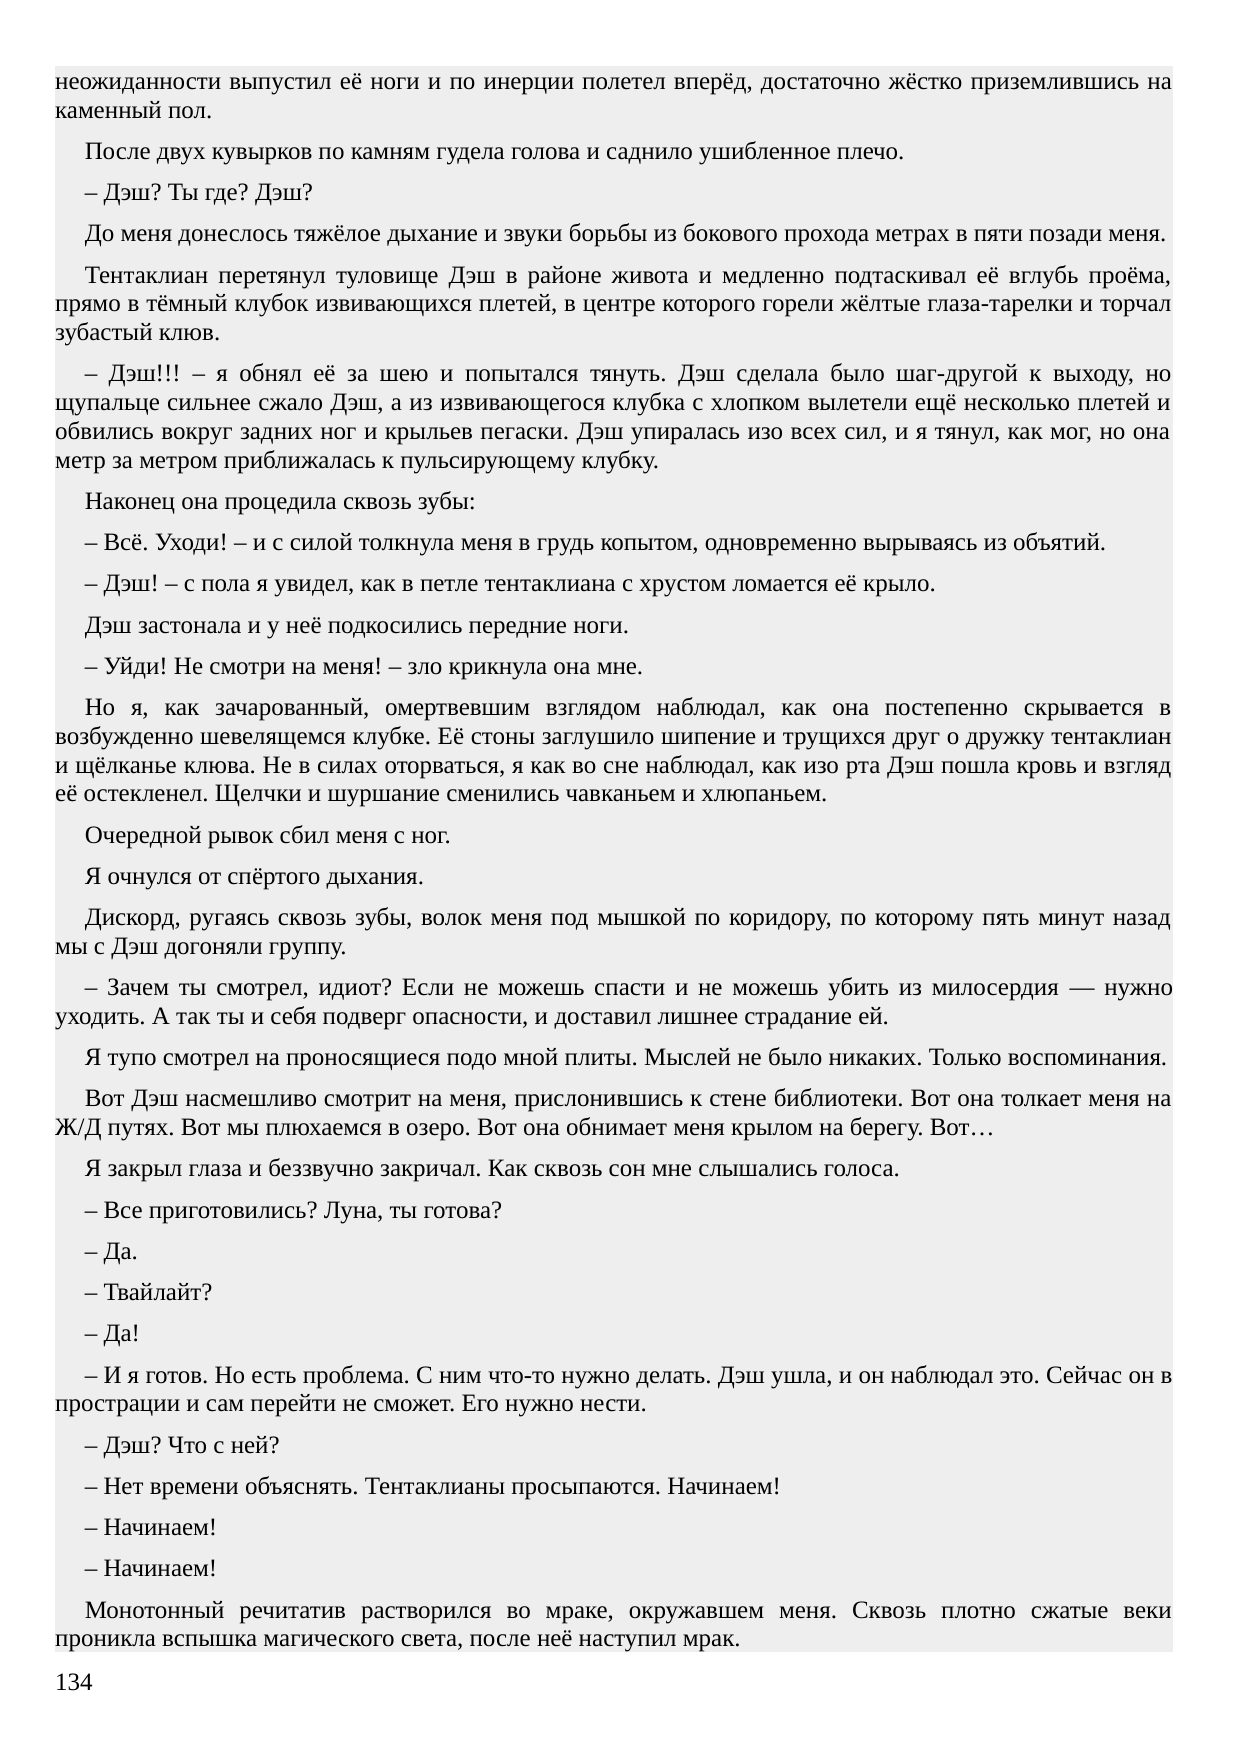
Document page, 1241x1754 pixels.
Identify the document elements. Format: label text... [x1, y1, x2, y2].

text – И я готов. Но есть проблема. С ним что-то нужно делать. Дэш ушла, и он наблюдал это. Сейчас он в прострации и сам перейти не сможет. Его нужно нести. [55, 1360, 1173, 1417]
text Но я, как зачарованный, омертвевшим взглядом наблюдал, как она постепенно скрывается в возбужденно шевелящемся клубке. Её стоны заглушило шипение и трущихся друг о дружку тентаклиан и щёлканье клюва. Не в силах оторваться, я как во сне наблюдал, как изо рта Дэш пошла кровь и взгляд её остекленел. Щелчки и шуршание сменились чавканьем и хлюпаньем. [55, 692, 1173, 807]
text После двух кувырков по камням гудела голова и саднило ушибленное плечо. [55, 136, 1173, 165]
text – Дэш!!! – я обнял её за шею и попытался тянуть. Дэш сделала было шаг-другой к выходу, но щупальце сильнее сжало Дэш, а из извивающегося клубка с хлопком вылетели ещё несколько плетей и обвились вокруг задних ног и крыльев пегаски. Дэш упиралась изо всех сил, и я тянул, как мог, но она метр за метром приближалась к пульсирующему клубку. [55, 358, 1173, 473]
text – Дэш! – с пола я увидел, как в петле тентаклиана с хрустом ломается её крыло. [55, 568, 1173, 597]
text – Нет времени объяснять. Тентаклианы просыпаются. Начинаем! [55, 1471, 1173, 1500]
text Наконец она процедила сквозь зубы: [55, 486, 1173, 515]
text Я очнулся от спёртого дыхания. [55, 861, 1173, 890]
text – Всё. Уходи! – и с силой толкнула меня в грудь копытом, одновременно вырываясь из объятий. [55, 527, 1173, 556]
text – Все приготовились? Луна, ты готова? [55, 1195, 1173, 1223]
text Я закрыл глаза и беззвучно закричал. Как сквозь сон мне слышались голоса. [55, 1153, 1173, 1182]
text – Начинаем! [55, 1553, 1173, 1582]
text Я тупо смотрел на проносящиеся подо мной плиты. Мыслей не было никаких. Только воспоминания. [55, 1042, 1173, 1071]
text Тентаклиан перетянул туловище Дэш в районе живота и медленно подтаскивал её вглубь проёма, прямо в тёмный клубок извивающихся плетей, в центре которого горели жёлтые глаза-тарелки и торчал зубастый клюв. [55, 260, 1173, 346]
text Дэш застонала и у неё подкосились передние ноги. [55, 610, 1173, 638]
text – Дэш? Что с ней? [55, 1430, 1173, 1458]
text Вот Дэш насмешливо смотрит на меня, прислонившись к стене библиотеки. Вот она толкает меня на Ж/Д путях. Вот мы плюхаемся в озеро. Вот она обнимает меня крылом на берегу. Вот… [55, 1083, 1173, 1141]
text – Дэш? Ты где? Дэш? [55, 177, 1173, 206]
text – Зачем ты смотрел, идиот? Если не можешь спасти и не можешь убить из милосердия — нужно уходить. А так ты и себя подверг опасности, и доставил лишнее страдание ей. [55, 972, 1173, 1030]
text Монотонный речитатив растворился во мраке, окружавшем меня. Сквозь плотно сжатые веки проникла вспышка магического света, после неё наступил мрак. [55, 1595, 1173, 1652]
text – Начинаем! [55, 1512, 1173, 1541]
text – Твайлайт? [55, 1277, 1173, 1306]
text – Уйди! Не смотри на меня! – зло крикнула она мне. [55, 651, 1173, 680]
text Дискорд, ругаясь сквозь зубы, волок меня под мышкой по коридору, по которому пять минут назад мы с Дэш догоняли группу. [55, 902, 1173, 960]
text неожиданности выпустил её ноги и по инерции полетел вперёд, достаточно жёстко приземлившись на каменный пол. [55, 66, 1173, 123]
text – Да. [55, 1236, 1173, 1265]
text Очередной рывок сбил меня с ног. [55, 820, 1173, 848]
text До меня донеслось тяжёлое дыхание и звуки борьбы из бокового прохода метрах в пяти позади меня. [55, 218, 1173, 247]
text – Да! [55, 1318, 1173, 1347]
